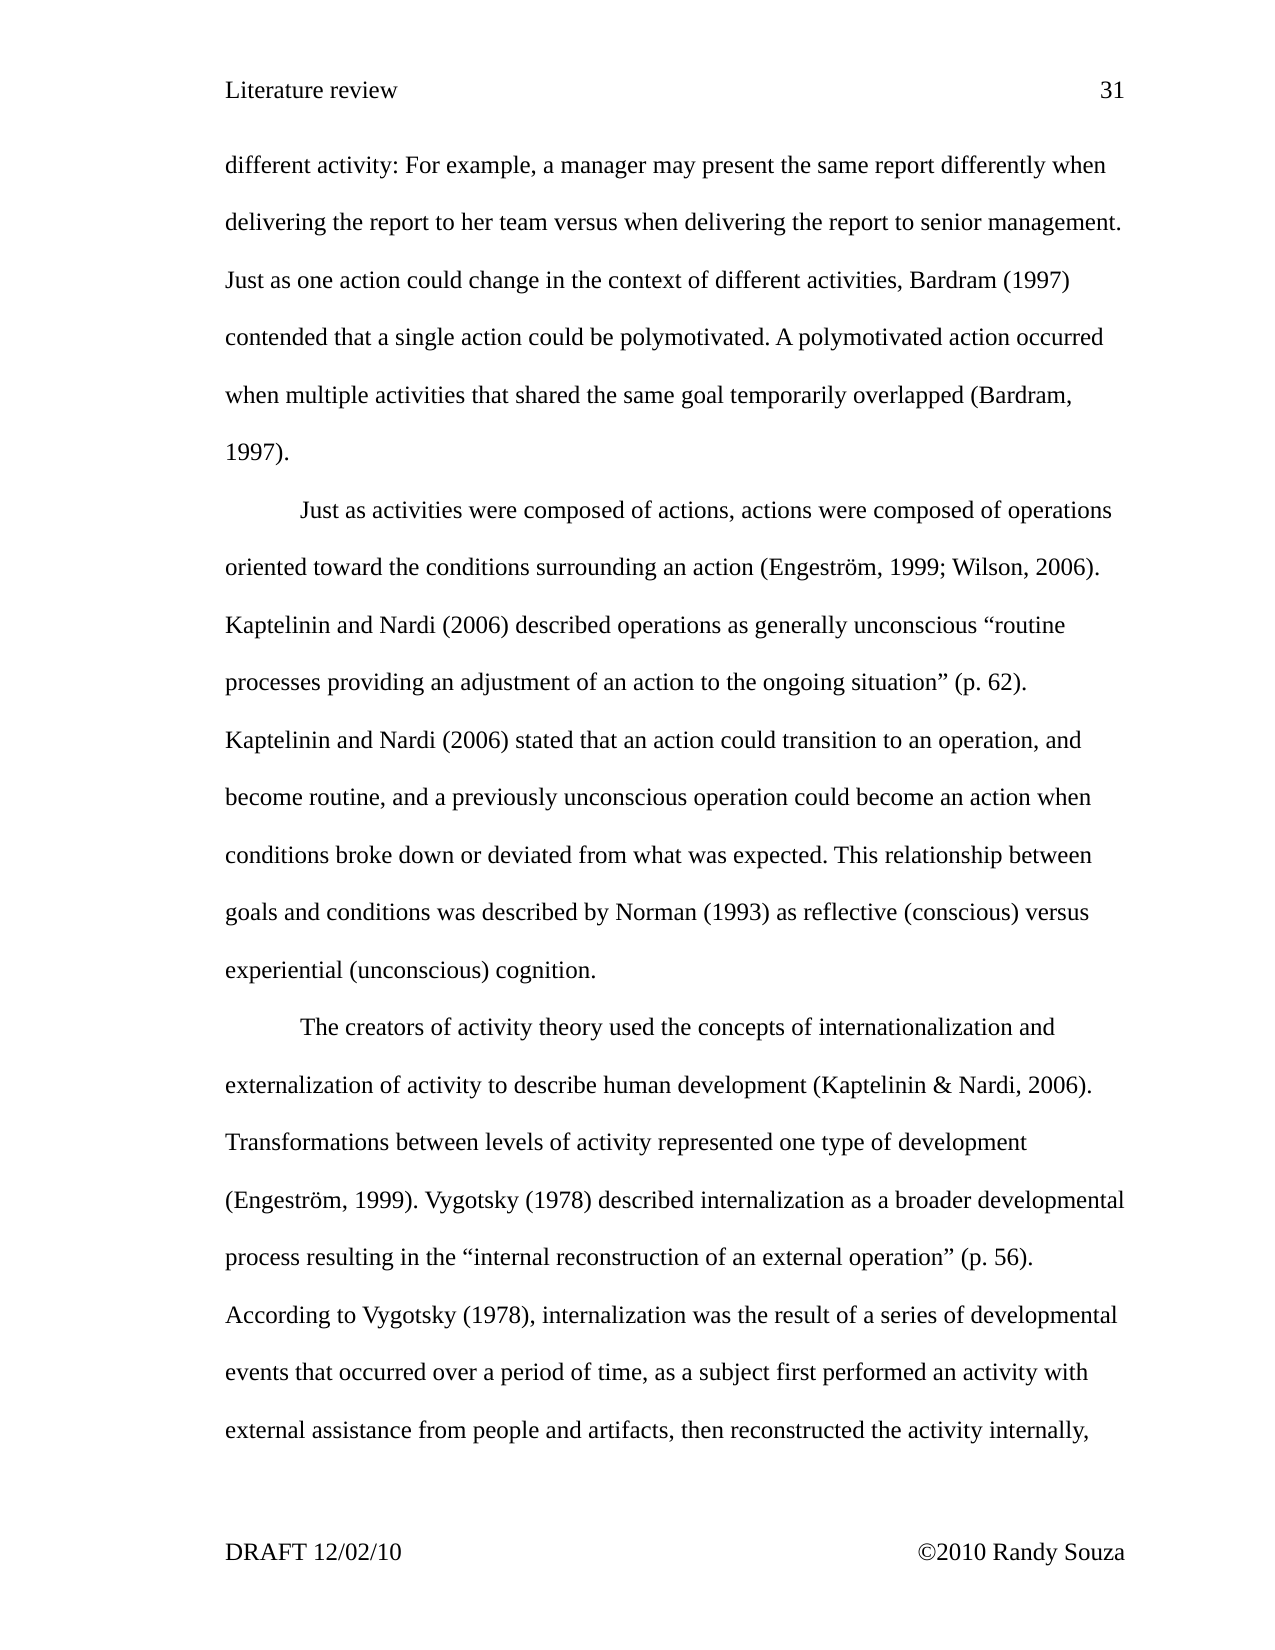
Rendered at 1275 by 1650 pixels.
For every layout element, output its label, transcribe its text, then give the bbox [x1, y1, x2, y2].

text The creators of activity theory used the concepts of internationalization and externalization of activity to describe human development (Kaptelinin & Nardi, 2006). Transformations between levels of activity represented one type of development (Engeström, 1999). Vygotsky (1978) described internalization as a broader developmental process resulting in the “internal reconstruction of an external operation” (p. 56). According to Vygotsky (1978), internalization was the result of a series of developmental events that occurred over a period of time, as a subject first performed an activity with external assistance from people and artifacts, then reconstructed the activity internally, [225, 1012, 1125, 1444]
text Just as activities were composed of actions, actions were composed of operations oriented toward the conditions surrounding an action (Engeström, 1999; Wilson, 2006). Kaptelinin and Nardi (2006) described operations as generally unconscious “routine processes providing an adjustment of an action to the ongoing situation” (p. 62). Kaptelinin and Nardi (2006) stated that an action could transition to an operation, and become routine, and a previously unconscious operation could become an action when conditions broke down or deviated from what was expected. This relationship between goals and conditions was described by Norman (1993) as reflective (conscious) versus experiential (unconscious) cognition. [225, 495, 1125, 984]
text different activity: For example, a manager may present the same report differently when delivering the report to her team versus when delivering the report to senior management. Just as one action could change in the context of different activities, Bardram (1997) contended that a single action could be polymotivated. A polymotivated action occurred when multiple activities that shared the same goal temporarily overlapped (Bardram, 1997). [225, 150, 1125, 466]
